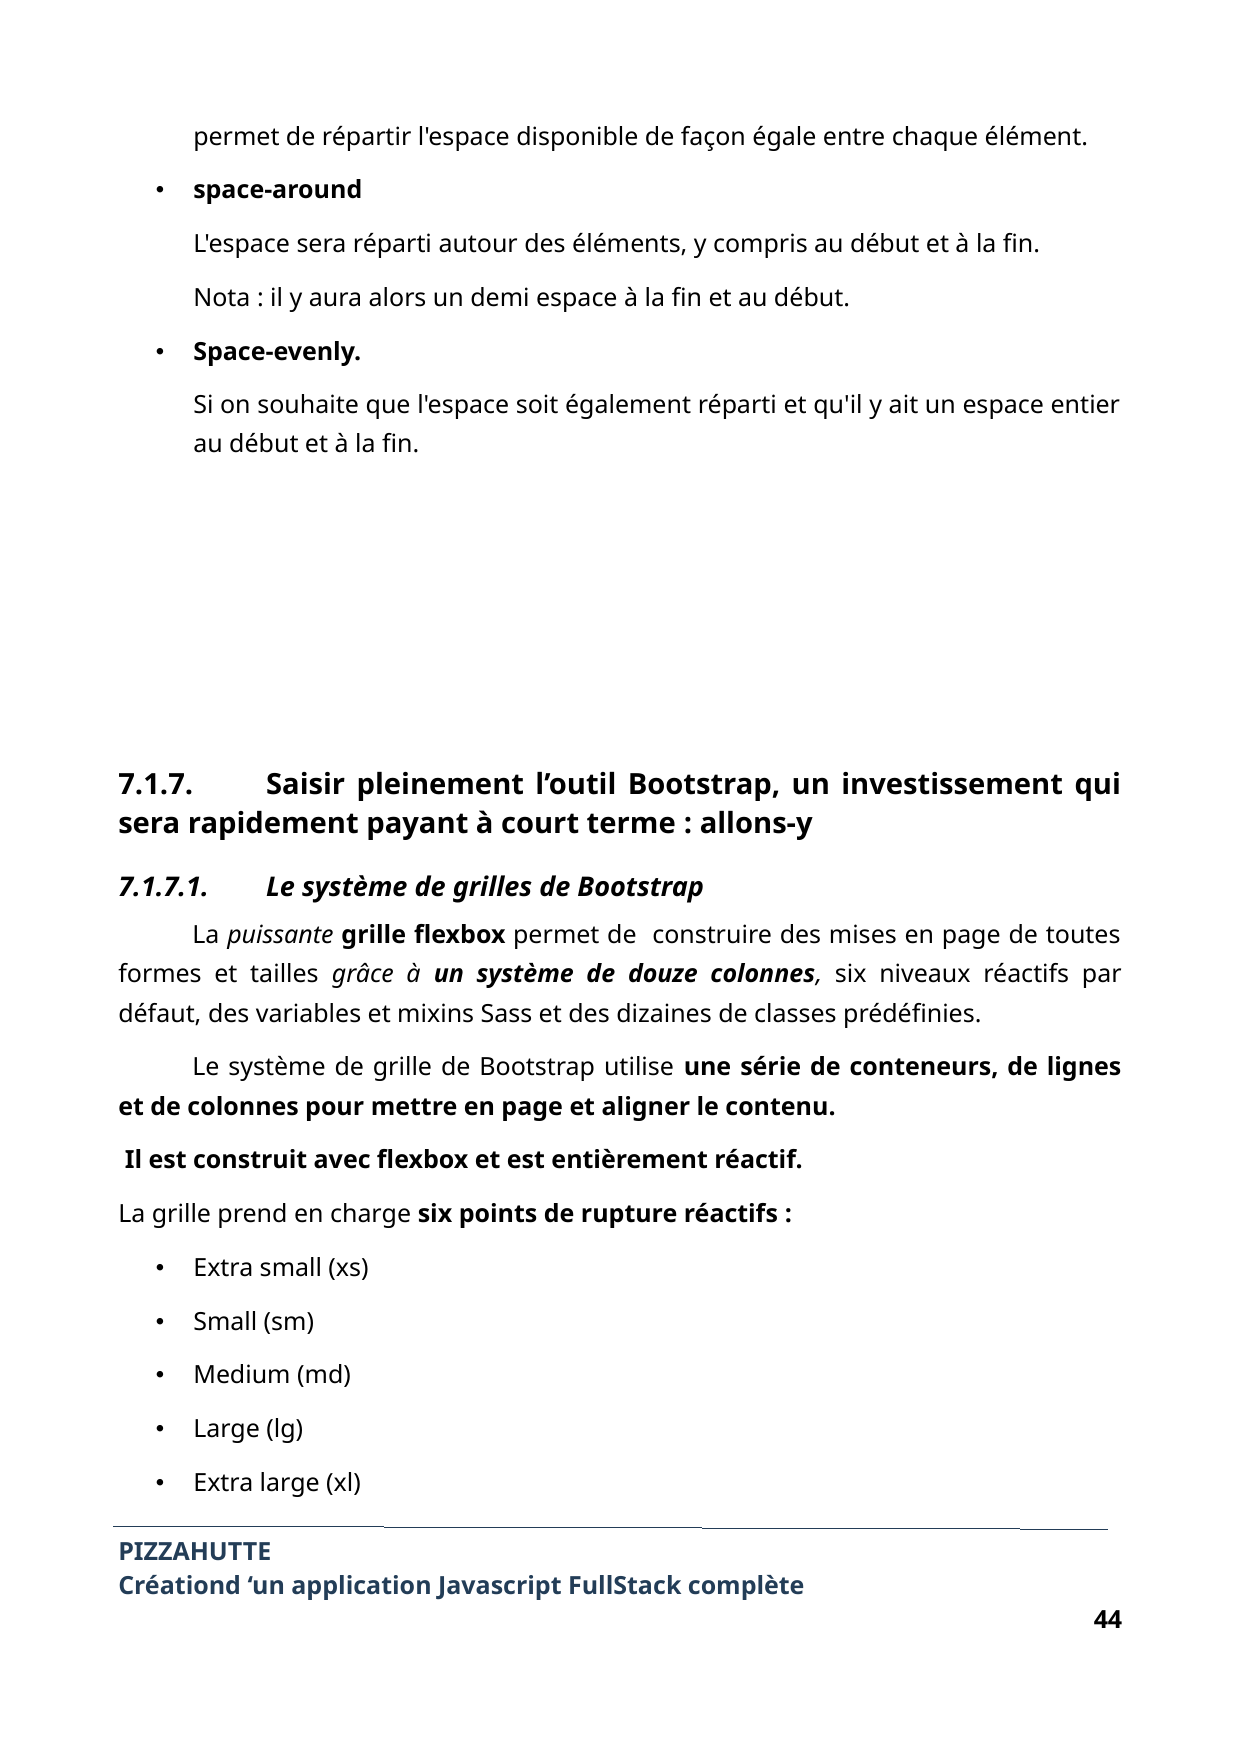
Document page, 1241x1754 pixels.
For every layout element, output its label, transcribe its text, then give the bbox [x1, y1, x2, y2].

list Large (lg) [156, 1411, 1122, 1445]
list Si on souhaite que l'espace soit également réparti et qu'il y ait un espace entier au début et à la fin. [156, 387, 1122, 460]
text Il est construit avec flexbox et est entièrement réactif. [118, 1142, 1122, 1176]
list L'espace sera réparti autour des éléments, y compris au début et à la fin. [156, 226, 1122, 260]
list Medium (md) [156, 1357, 1122, 1391]
list Space-evenly. [156, 333, 1122, 367]
list Nota : il y aura alors un demi espace à la fin et au début. [156, 279, 1122, 313]
list permet de répartir l'espace disponible de façon égale entre chaque élément. [156, 118, 1122, 152]
list Extra small (xs) [156, 1249, 1122, 1283]
subtitle Le système de grilles de Bootstrap [118, 867, 1122, 904]
subtitle Saisir pleinement l’outil Bootstrap, un investissement qui sera rapidement payant à court terme : allons-y [118, 763, 1122, 842]
list space-around [156, 172, 1122, 206]
list Small (sm) [156, 1303, 1122, 1337]
text La grille prend en charge six points de rupture réactifs : [118, 1196, 1122, 1230]
text La puissante grille flexbox permet de construire des mises en page de toutes formes et tailles grâce à un système de douze colonnes, six niveaux réactifs par défaut, des variables et mixins Sass et des dizaines de classes prédéfinies. [118, 917, 1122, 1029]
text Le système de grille de Bootstrap utilise une série de conteneurs, de lignes et de colonnes pour mettre en page et aligner le contenu. [118, 1049, 1122, 1122]
list Extra large (xl) [156, 1464, 1122, 1498]
